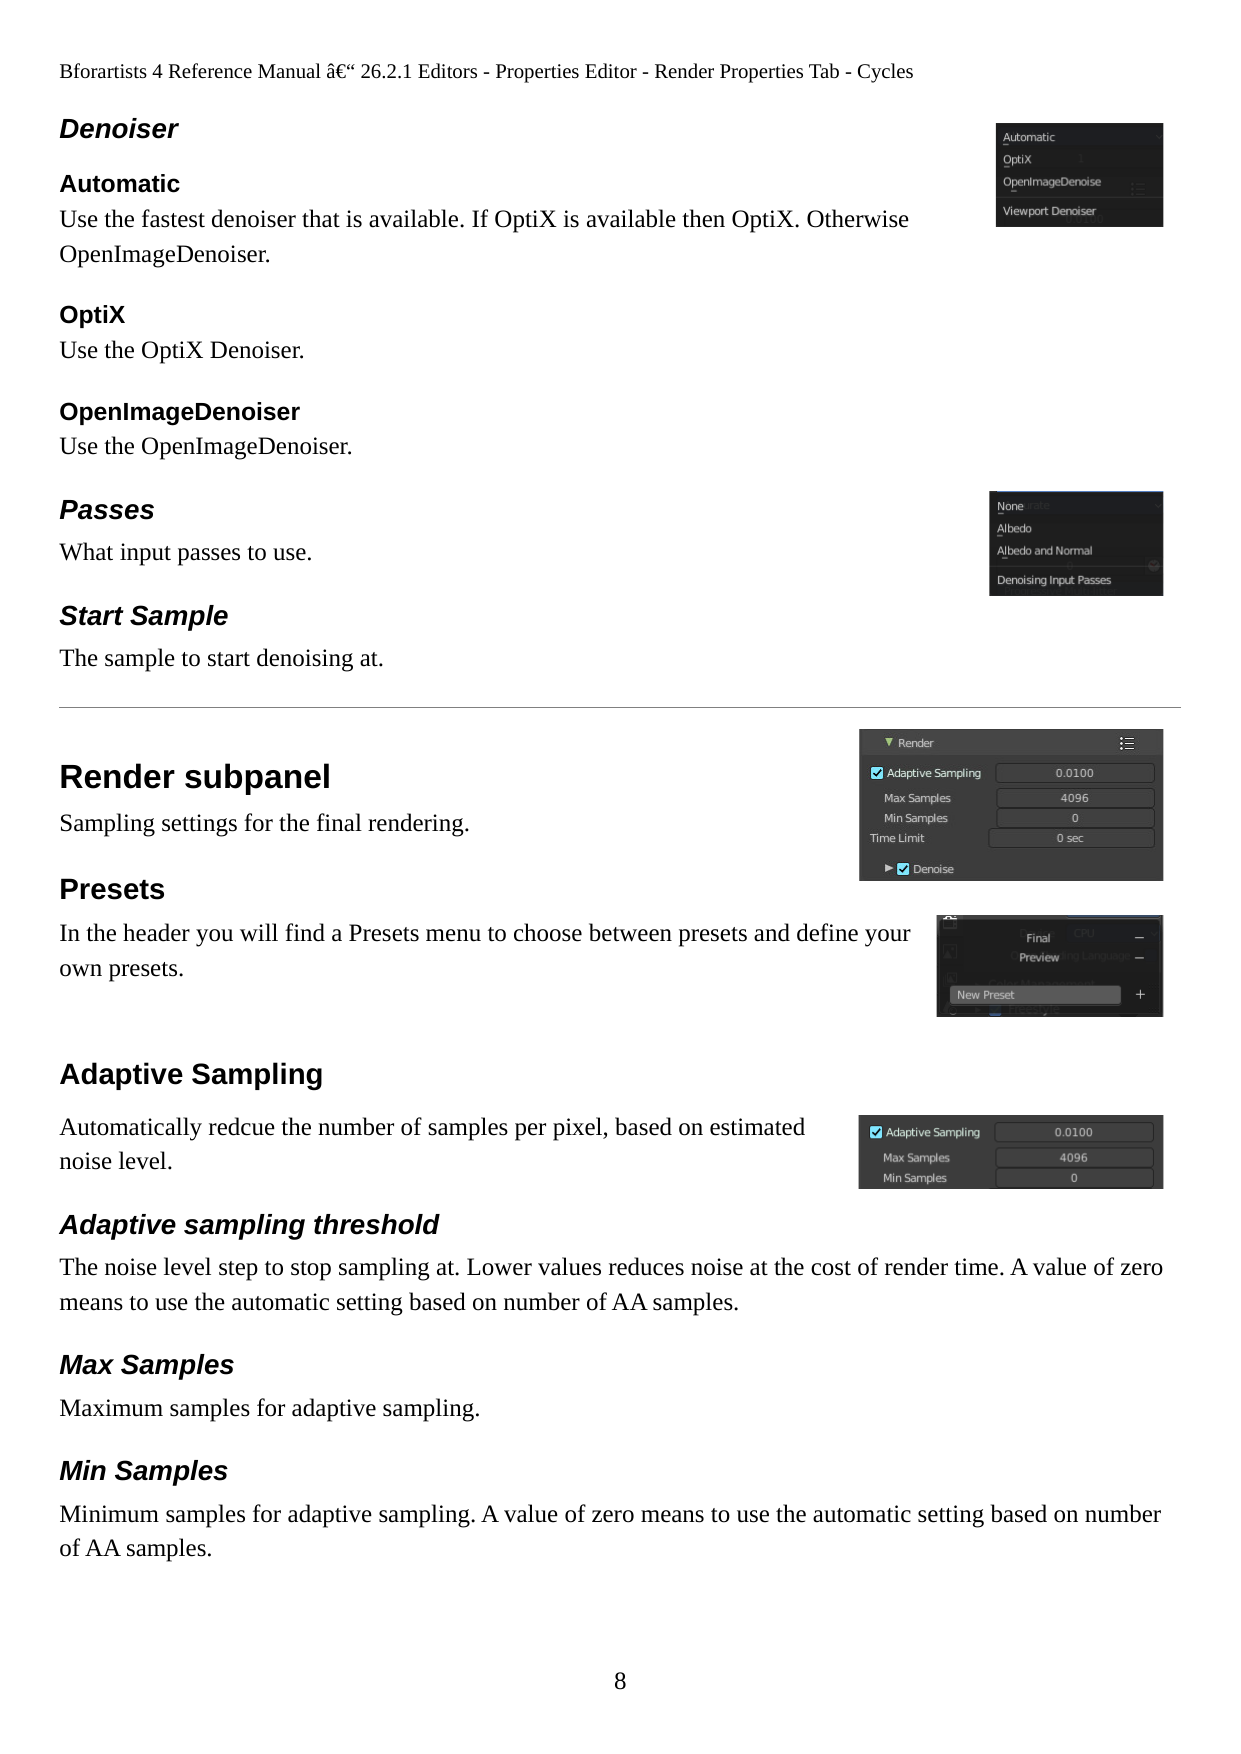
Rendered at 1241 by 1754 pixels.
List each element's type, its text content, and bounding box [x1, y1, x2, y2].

subtitle [1164, 169, 1181, 198]
picture [989, 491, 1164, 596]
text Sampling settings for the final rendering. [59, 808, 859, 837]
subtitle Denoiser [59, 113, 1181, 144]
subtitle Passes [59, 493, 989, 525]
subtitle Min Samples [59, 1454, 1181, 1486]
text Use the OptiX Denoiser. [59, 335, 1181, 364]
subtitle OptiX [59, 300, 1181, 329]
text The sample to start denoising at. [59, 643, 1181, 672]
subtitle [1164, 493, 1181, 525]
picture [859, 729, 1164, 881]
subtitle [1164, 757, 1181, 796]
text Adaptive Sampling [59, 1057, 1181, 1091]
subtitle Presets [59, 872, 1181, 906]
subtitle Start Sample [59, 599, 1181, 631]
text What input passes to use. [59, 537, 989, 566]
subtitle OpenImageDenoiser [59, 397, 1181, 425]
subtitle Render subpanel [59, 757, 859, 796]
picture [936, 915, 1164, 1017]
text Use the OpenImageDenoiser. [59, 431, 1181, 460]
subtitle Max Samples [59, 1348, 1181, 1380]
picture [858, 1115, 1164, 1189]
text Use the fastest denoiser that is available. If OptiX is available then OptiX. Otherwise OpenImageDenoiser. [59, 204, 1181, 267]
subtitle Automatic [59, 169, 995, 198]
text Maximum samples for adaptive sampling. [59, 1393, 1181, 1422]
text Automatically redcue the number of samples per pixel, based on estimated noise level. [59, 1112, 1181, 1175]
text Minimum samples for adaptive sampling. A value of zero means to use the automatic setting based on number of AA samples. [59, 1499, 1181, 1562]
text The noise level step to stop sampling at. Lower values reduces noise at the cost of render time. A value of zero means to use the automatic setting based on number of AA samples. [59, 1252, 1181, 1316]
subtitle Adaptive sampling threshold [59, 1208, 1181, 1240]
text In the header you will find a Presets menu to choose between presets and define your own presets. [59, 918, 936, 982]
picture [995, 123, 1164, 227]
